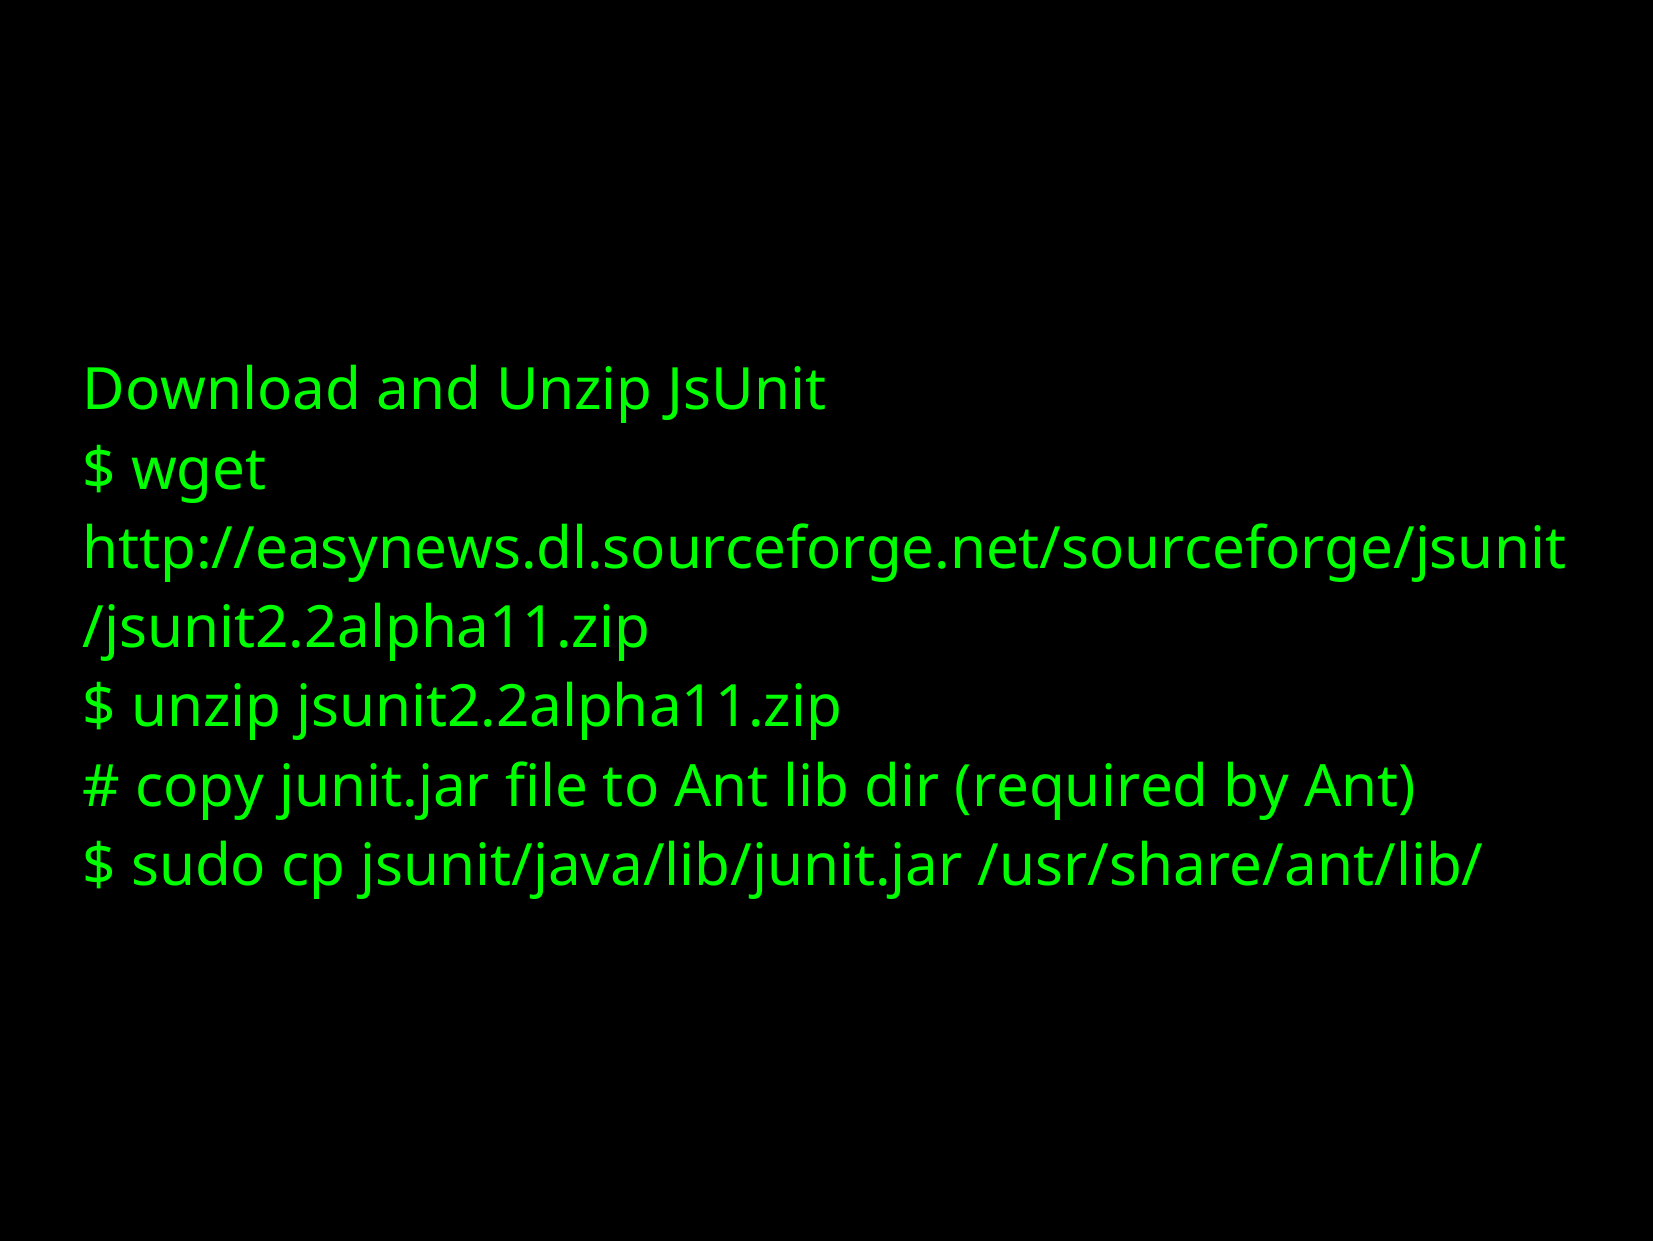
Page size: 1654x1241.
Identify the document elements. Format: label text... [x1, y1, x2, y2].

title Download and Unzip JsUnit $ wget http://easynews.dl.sourceforge.net/sourceforge/jsunit/jsunit2.2alpha11.zip $ unzip jsunit2.2alpha11.zip # copy junit.jar file to Ant lib dir (required by Ant) $ sudo cp jsunit/java/lib/junit.jar /usr/share/ant/lib/ [82, 49, 1571, 1201]
